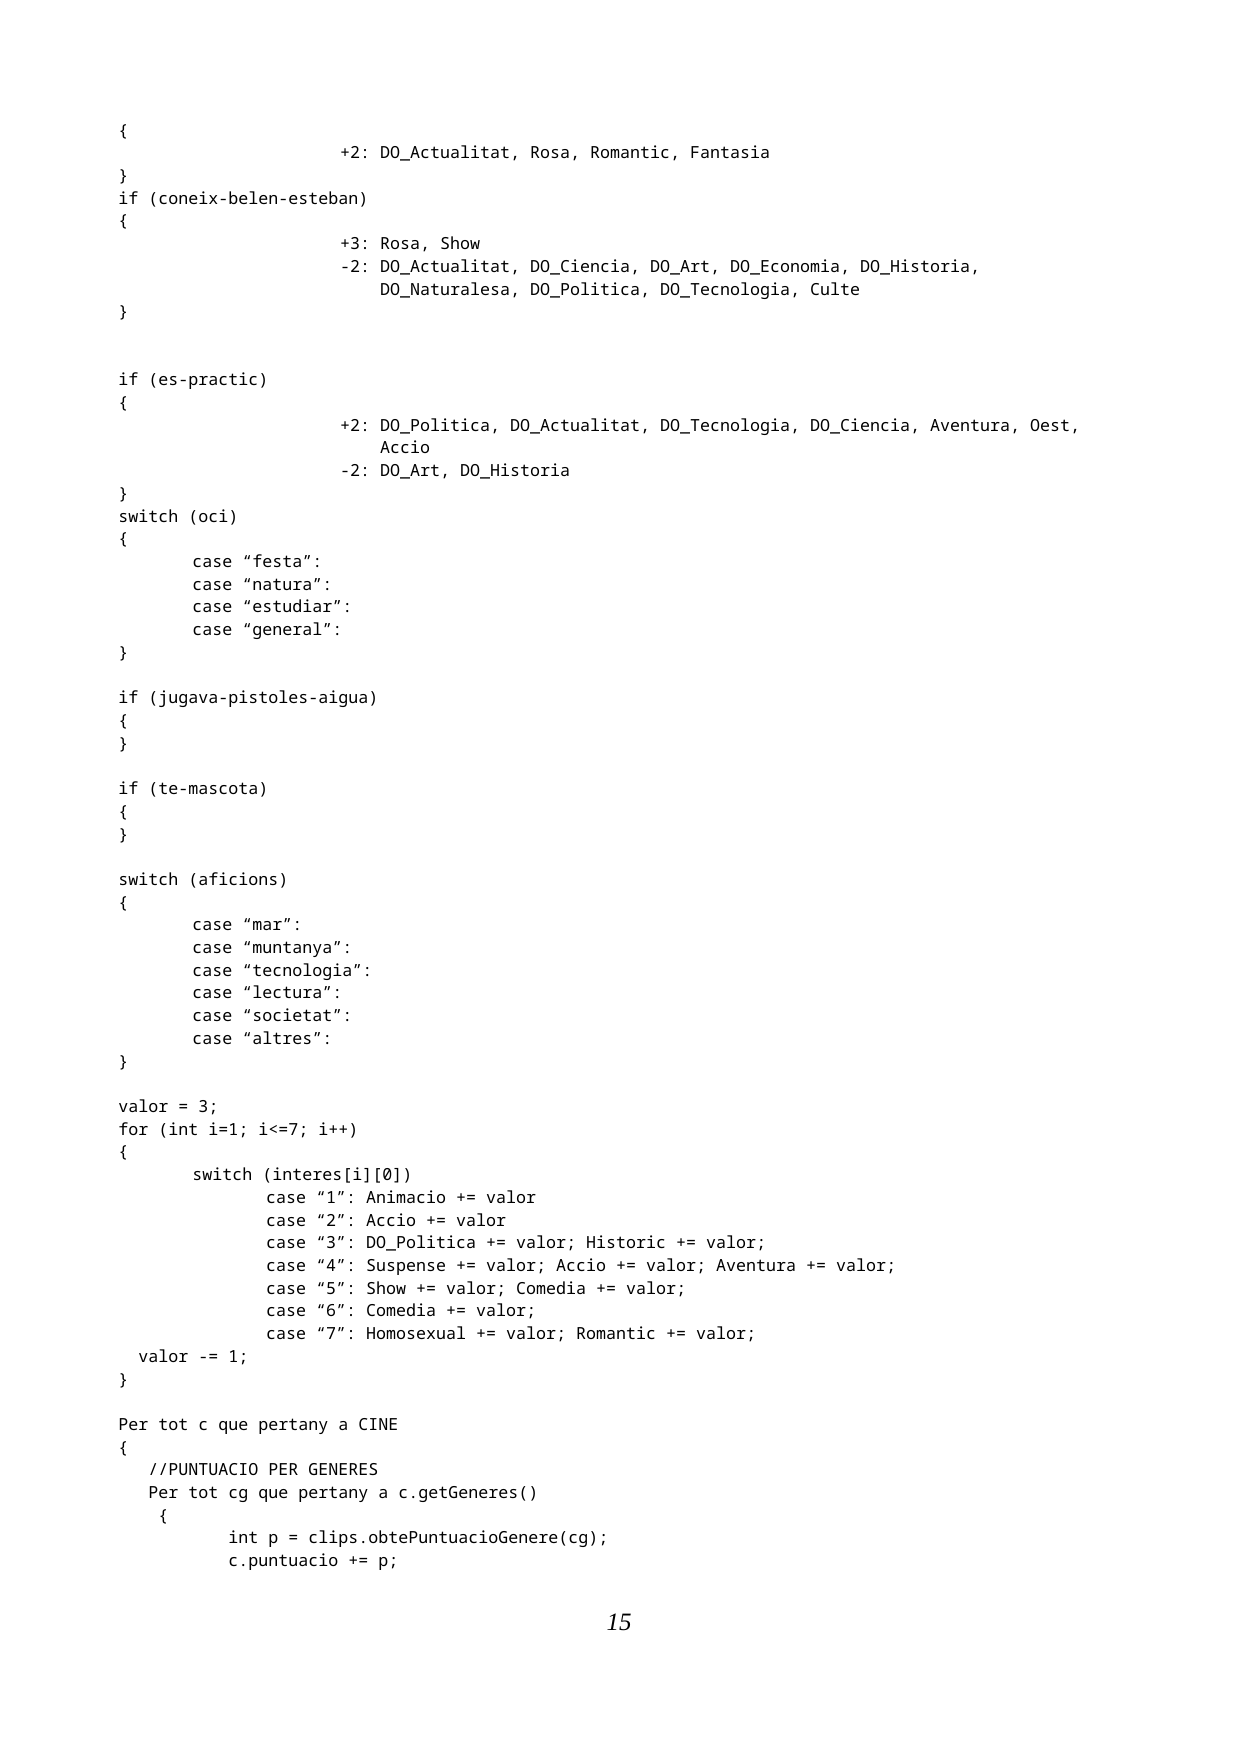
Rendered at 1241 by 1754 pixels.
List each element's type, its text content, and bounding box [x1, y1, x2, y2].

text Per tot cg que pertany a c.getGeneres() [118, 1481, 1122, 1503]
text //PUNTUACIO PER GENERES [118, 1458, 1122, 1481]
text case “tecnologia”: [118, 958, 1122, 981]
text case “7”: Homosexual += valor; Romantic += valor; [118, 1322, 1122, 1344]
text case “altres”: [118, 1026, 1122, 1049]
text { [118, 799, 1122, 822]
text case “4”: Suspense += valor; Accio += valor; Aventura += valor; [118, 1253, 1122, 1276]
text { [118, 708, 1122, 731]
text } [118, 1049, 1122, 1072]
text -2: DO_Actualitat, DO_Ciencia, DO_Art, DO_Economia, DO_Historia, [118, 254, 1122, 277]
text -2: DO_Art, DO_Historia [118, 459, 1122, 481]
text +3: Rosa, Show [118, 232, 1122, 254]
text Per tot c que pertany a CINE [118, 1412, 1122, 1435]
text } [118, 163, 1122, 186]
text case “lectura”: [118, 981, 1122, 1004]
text case “6”: Comedia += valor; [118, 1299, 1122, 1322]
text int p = clips.obtePuntuacioGenere(cg); [118, 1526, 1122, 1549]
text case “estudiar”: [118, 595, 1122, 618]
text switch (interes[i][0]) [118, 1163, 1122, 1185]
text } [118, 731, 1122, 754]
text { [118, 391, 1122, 413]
text { [118, 1503, 1122, 1526]
text case “societat”: [118, 1004, 1122, 1026]
text if (jugava-pistoles-aigua) [118, 686, 1122, 708]
text } [118, 481, 1122, 504]
text case “2”: Accio += valor [118, 1208, 1122, 1231]
text DO_Naturalesa, DO_Politica, DO_Tecnologia, Culte [118, 277, 1122, 300]
text } [118, 300, 1122, 322]
text if (es-practic) [118, 368, 1122, 391]
text +2: DO_Politica, DO_Actualitat, DO_Tecnologia, DO_Ciencia, Aventura, Oest, Accio [118, 413, 1122, 459]
text switch (oci) [118, 504, 1122, 527]
text { [118, 118, 1122, 141]
text if (coneix-belen-esteban) [118, 186, 1122, 209]
text case “muntanya”: [118, 936, 1122, 958]
text case “3”: DO_Politica += valor; Historic += valor; [118, 1231, 1122, 1253]
text case “general”: [118, 618, 1122, 640]
text { [118, 1140, 1122, 1163]
text case “natura”: [118, 572, 1122, 595]
text } [118, 822, 1122, 845]
text switch (aficions) [118, 867, 1122, 890]
text case “mar”: [118, 913, 1122, 936]
text if (te-mascota) [118, 777, 1122, 799]
text } [118, 640, 1122, 663]
text for (int i=1; i<=7; i++) [118, 1117, 1122, 1140]
text { [118, 890, 1122, 913]
text case “1”: Animacio += valor [118, 1185, 1122, 1208]
text { [118, 209, 1122, 232]
text case “festa”: [118, 549, 1122, 572]
text { [118, 1435, 1122, 1458]
text +2: DO_Actualitat, Rosa, Romantic, Fantasia [118, 141, 1122, 163]
text } [118, 1367, 1122, 1390]
text valor = 3; [118, 1094, 1122, 1117]
text case “5”: Show += valor; Comedia += valor; [118, 1276, 1122, 1299]
text { [118, 527, 1122, 549]
text valor -= 1; [118, 1344, 1122, 1367]
text c.puntuacio += p; [118, 1549, 1122, 1571]
